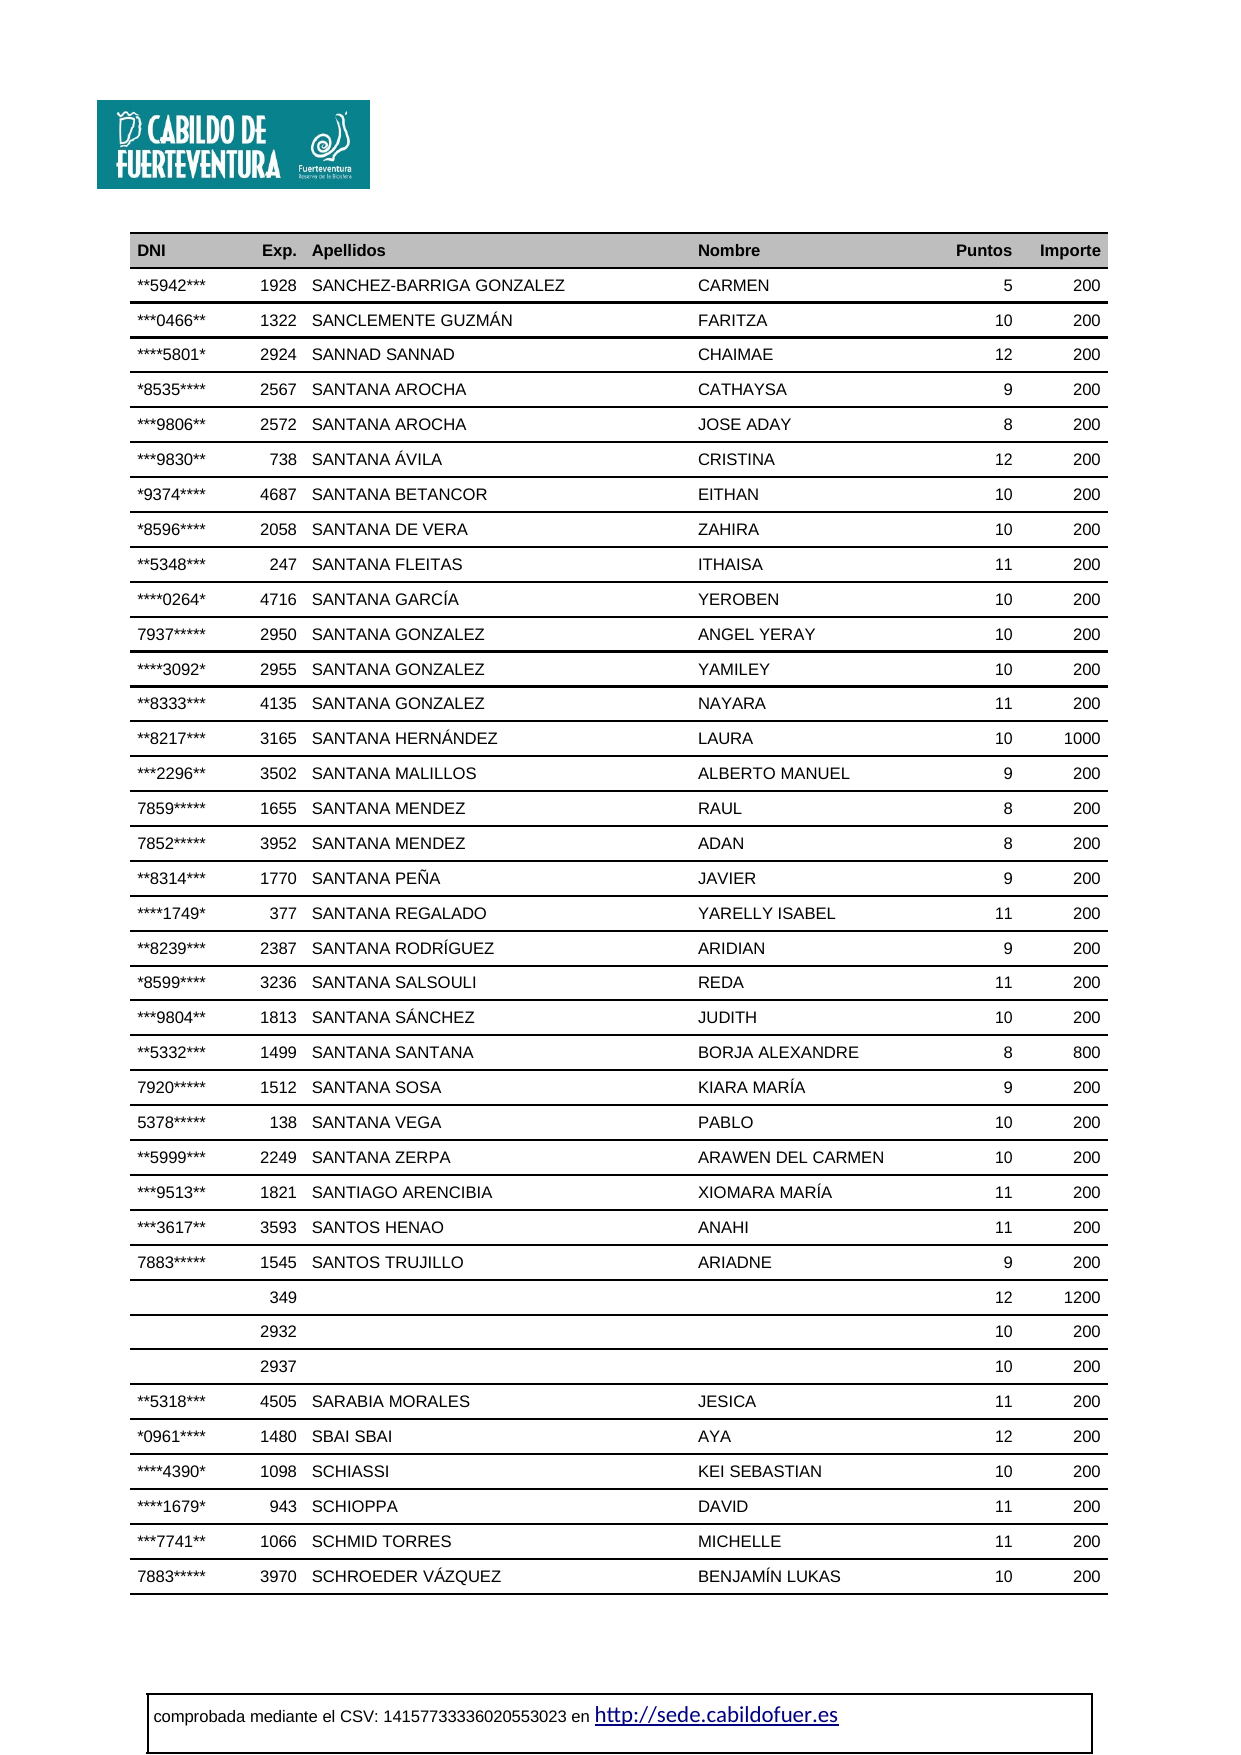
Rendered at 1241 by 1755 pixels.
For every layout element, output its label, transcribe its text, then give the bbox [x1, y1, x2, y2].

table_cell 9 [920, 373, 1026, 406]
table_cell SCHMID TORRES [304, 1525, 632, 1558]
table_cell ITHAISA [632, 548, 920, 581]
table_cell 10 [920, 1001, 1026, 1034]
table_cell 200 [1026, 1106, 1108, 1139]
table_cell 200 [1026, 339, 1108, 371]
table_cell 9 [920, 862, 1026, 895]
table_cell 2567 [233, 373, 304, 406]
table_cell 8 [920, 1036, 1026, 1069]
table_cell NAYARA [632, 688, 920, 720]
table_cell ANGEL YERAY [632, 618, 920, 650]
table_cell 12 [920, 443, 1026, 476]
table_cell 10 [920, 1106, 1026, 1139]
table_cell SCHIASSI [304, 1455, 632, 1488]
table_cell 800 [1026, 1036, 1108, 1069]
table_cell 349 [233, 1281, 304, 1313]
table_cell XIOMARA MARÍA [632, 1176, 920, 1209]
table_cell SANTANA AROCHA [304, 408, 632, 441]
table_cell **5942*** [130, 269, 233, 301]
table_cell SANTANA GONZALEZ [304, 618, 632, 650]
table_cell 7859***** [130, 792, 233, 825]
table_cell 200 [1026, 757, 1108, 790]
table_cell 1098 [233, 1455, 304, 1488]
table_cell ARAWEN DEL CARMEN [632, 1141, 920, 1174]
table_cell BENJAMÍN LUKAS [632, 1560, 920, 1593]
table_cell 2924 [233, 339, 304, 371]
table_header Nombre [632, 234, 920, 267]
table_cell 4135 [233, 688, 304, 720]
table_cell 200 [1026, 1246, 1108, 1278]
table_cell 1066 [233, 1525, 304, 1558]
table_cell 3236 [233, 967, 304, 999]
table_cell SANTANA SALSOULI [304, 967, 632, 999]
table_cell SANTANA MENDEZ [304, 827, 632, 860]
table_cell ***9804** [130, 1001, 233, 1034]
table_cell **8239*** [130, 932, 233, 964]
table_cell EITHAN [632, 478, 920, 511]
table_cell 3593 [233, 1211, 304, 1244]
table_cell ****5801* [130, 339, 233, 371]
table_cell [632, 1350, 920, 1383]
table_cell CRISTINA [632, 443, 920, 476]
table_cell 200 [1026, 513, 1108, 546]
table_cell 200 [1026, 897, 1108, 929]
table_cell 10 [920, 653, 1026, 685]
table_cell 200 [1026, 1525, 1108, 1558]
table_cell SANTANA GARCÍA [304, 583, 632, 616]
table_cell 1322 [233, 304, 304, 336]
table_cell JOSE ADAY [632, 408, 920, 441]
table_cell 11 [920, 967, 1026, 999]
table_cell 200 [1026, 1455, 1108, 1488]
table_cell ***3617** [130, 1211, 233, 1244]
table_cell 11 [920, 1490, 1026, 1523]
table_cell **8217*** [130, 722, 233, 755]
table_cell SANTANA MENDEZ [304, 792, 632, 825]
table_cell SANCLEMENTE GUZMÁN [304, 304, 632, 336]
table_cell ****4390* [130, 1455, 233, 1488]
table_cell 7920***** [130, 1071, 233, 1104]
table_cell SANTANA SOSA [304, 1071, 632, 1104]
table_cell 10 [920, 1141, 1026, 1174]
table_cell 200 [1026, 269, 1108, 301]
table_cell 11 [920, 1385, 1026, 1418]
table_cell 200 [1026, 373, 1108, 406]
table_cell SANTANA DE VERA [304, 513, 632, 546]
table_cell [304, 1316, 632, 1348]
table_cell 1499 [233, 1036, 304, 1069]
table_cell **5348*** [130, 548, 233, 581]
table_cell 247 [233, 548, 304, 581]
table_cell SANTANA GONZALEZ [304, 653, 632, 685]
table_cell **8314*** [130, 862, 233, 895]
table_cell SANTANA AROCHA [304, 373, 632, 406]
table_cell 7883***** [130, 1246, 233, 1278]
table_cell 11 [920, 548, 1026, 581]
table_cell 12 [920, 339, 1026, 371]
table_cell 377 [233, 897, 304, 929]
table_cell 11 [920, 688, 1026, 720]
table_cell SANTANA REGALADO [304, 897, 632, 929]
table_cell 11 [920, 1176, 1026, 1209]
table_cell 738 [233, 443, 304, 476]
table_cell 10 [920, 722, 1026, 755]
table_cell MICHELLE [632, 1525, 920, 1558]
table_cell 11 [920, 897, 1026, 929]
table_cell SANTANA RODRÍGUEZ [304, 932, 632, 964]
table_cell 2249 [233, 1141, 304, 1174]
table_cell ****3092* [130, 653, 233, 685]
table_cell ***2296** [130, 757, 233, 790]
table_cell 200 [1026, 408, 1108, 441]
table_cell 3952 [233, 827, 304, 860]
table_cell 200 [1026, 1316, 1108, 1348]
table_cell 200 [1026, 1490, 1108, 1523]
table_cell *8599**** [130, 967, 233, 999]
table_cell 200 [1026, 653, 1108, 685]
table_cell REDA [632, 967, 920, 999]
table_cell [304, 1350, 632, 1383]
table_cell ANAHI [632, 1211, 920, 1244]
table_cell 10 [920, 478, 1026, 511]
table_cell CHAIMAE [632, 339, 920, 371]
table_cell ARIADNE [632, 1246, 920, 1278]
table_cell 8 [920, 792, 1026, 825]
table_cell ***9806** [130, 408, 233, 441]
table_cell 200 [1026, 967, 1108, 999]
table_cell [632, 1316, 920, 1348]
table_cell **5999*** [130, 1141, 233, 1174]
table_cell ***7741** [130, 1525, 233, 1558]
table_cell SANNAD SANNAD [304, 339, 632, 371]
table_cell CARMEN [632, 269, 920, 301]
table_cell SANTANA GONZALEZ [304, 688, 632, 720]
table_cell 200 [1026, 443, 1108, 476]
table_cell JAVIER [632, 862, 920, 895]
table_cell ALBERTO MANUEL [632, 757, 920, 790]
table_cell 5378***** [130, 1106, 233, 1139]
table_cell 10 [920, 304, 1026, 336]
table_cell 4687 [233, 478, 304, 511]
table_cell 3165 [233, 722, 304, 755]
table_cell 943 [233, 1490, 304, 1523]
table_cell 200 [1026, 1141, 1108, 1174]
table_cell ADAN [632, 827, 920, 860]
table_cell 1655 [233, 792, 304, 825]
table_cell 200 [1026, 827, 1108, 860]
table_cell [130, 1350, 233, 1383]
table_cell 2572 [233, 408, 304, 441]
table_cell 8 [920, 408, 1026, 441]
table_cell 200 [1026, 1176, 1108, 1209]
table_cell 1545 [233, 1246, 304, 1278]
table_cell 200 [1026, 688, 1108, 720]
table_cell 11 [920, 1211, 1026, 1244]
table_cell ARIDIAN [632, 932, 920, 964]
table_cell *0961**** [130, 1420, 233, 1453]
table_cell 7937***** [130, 618, 233, 650]
table_cell 2932 [233, 1316, 304, 1348]
table_cell [304, 1281, 632, 1313]
table_header Apellidos [304, 234, 632, 267]
table_cell SARABIA MORALES [304, 1385, 632, 1418]
table_cell 200 [1026, 1350, 1108, 1383]
table_cell 9 [920, 932, 1026, 964]
table_cell 2955 [233, 653, 304, 685]
table_cell 2950 [233, 618, 304, 650]
table_cell 10 [920, 1350, 1026, 1383]
table_cell ZAHIRA [632, 513, 920, 546]
table_cell AYA [632, 1420, 920, 1453]
table_cell 9 [920, 757, 1026, 790]
table_cell **8333*** [130, 688, 233, 720]
table_cell YAMILEY [632, 653, 920, 685]
table_cell SANTOS HENAO [304, 1211, 632, 1244]
table_cell SANTANA BETANCOR [304, 478, 632, 511]
table_cell SANTANA SÁNCHEZ [304, 1001, 632, 1034]
table_cell ****1679* [130, 1490, 233, 1523]
table_cell 1512 [233, 1071, 304, 1104]
table_cell 2387 [233, 932, 304, 964]
table_cell *9374**** [130, 478, 233, 511]
table_cell YARELLY ISABEL [632, 897, 920, 929]
table_cell 3970 [233, 1560, 304, 1593]
table_cell 10 [920, 583, 1026, 616]
table_cell 200 [1026, 1560, 1108, 1593]
table_cell 10 [920, 618, 1026, 650]
table_cell 3502 [233, 757, 304, 790]
table_cell **5332*** [130, 1036, 233, 1069]
table_cell RAUL [632, 792, 920, 825]
table_cell SANTOS TRUJILLO [304, 1246, 632, 1278]
table_cell 9 [920, 1071, 1026, 1104]
table_header Importe [1026, 234, 1108, 267]
table_cell 200 [1026, 862, 1108, 895]
table_cell 9 [920, 1246, 1026, 1278]
table_cell 4505 [233, 1385, 304, 1418]
table_cell ***9830** [130, 443, 233, 476]
table_cell 200 [1026, 792, 1108, 825]
table_cell *8596**** [130, 513, 233, 546]
table_cell KIARA MARÍA [632, 1071, 920, 1104]
table_cell 1480 [233, 1420, 304, 1453]
table_cell ****0264* [130, 583, 233, 616]
table_cell 1000 [1026, 722, 1108, 755]
table_cell 4716 [233, 583, 304, 616]
table_cell 7852***** [130, 827, 233, 860]
table_cell 200 [1026, 932, 1108, 964]
table_cell SANTANA ÁVILA [304, 443, 632, 476]
table_header Exp. [233, 234, 304, 267]
table_cell **5318*** [130, 1385, 233, 1418]
table_cell 10 [920, 1560, 1026, 1593]
table_cell BORJA ALEXANDRE [632, 1036, 920, 1069]
table_cell 200 [1026, 304, 1108, 336]
table_cell 200 [1026, 583, 1108, 616]
table_cell SANTANA FLEITAS [304, 548, 632, 581]
table_cell SANTANA HERNÁNDEZ [304, 722, 632, 755]
table_cell 200 [1026, 1211, 1108, 1244]
table_cell 200 [1026, 1420, 1108, 1453]
table_cell LAURA [632, 722, 920, 755]
table_cell ***0466** [130, 304, 233, 336]
table_cell KEI SEBASTIAN [632, 1455, 920, 1488]
table_cell 200 [1026, 618, 1108, 650]
table_cell [130, 1281, 233, 1313]
table_cell SANTANA VEGA [304, 1106, 632, 1139]
table_cell 200 [1026, 1001, 1108, 1034]
table_cell 1928 [233, 269, 304, 301]
table_cell 1200 [1026, 1281, 1108, 1313]
table_cell 138 [233, 1106, 304, 1139]
table_cell DAVID [632, 1490, 920, 1523]
table_cell PABLO [632, 1106, 920, 1139]
table_cell SANCHEZ-BARRIGA GONZALEZ [304, 269, 632, 301]
table_cell CATHAYSA [632, 373, 920, 406]
table_cell 10 [920, 1455, 1026, 1488]
table_cell ****1749* [130, 897, 233, 929]
table_cell SANTIAGO ARENCIBIA [304, 1176, 632, 1209]
table_cell 12 [920, 1281, 1026, 1313]
table_cell SBAI SBAI [304, 1420, 632, 1453]
table_header DNI [130, 234, 233, 267]
table_cell 2937 [233, 1350, 304, 1383]
table_cell 200 [1026, 1071, 1108, 1104]
table_cell 1821 [233, 1176, 304, 1209]
table_cell 10 [920, 1316, 1026, 1348]
table_cell [130, 1316, 233, 1348]
table_cell SCHIOPPA [304, 1490, 632, 1523]
table_cell SANTANA PEÑA [304, 862, 632, 895]
table_cell JESICA [632, 1385, 920, 1418]
table_cell [632, 1281, 920, 1313]
table_cell 1770 [233, 862, 304, 895]
table_cell FARITZA [632, 304, 920, 336]
table_cell 5 [920, 269, 1026, 301]
table_cell 8 [920, 827, 1026, 860]
table_cell SCHROEDER VÁZQUEZ [304, 1560, 632, 1593]
table_cell ***9513** [130, 1176, 233, 1209]
table_cell SANTANA MALILLOS [304, 757, 632, 790]
table_cell 12 [920, 1420, 1026, 1453]
table_cell SANTANA SANTANA [304, 1036, 632, 1069]
table_cell *8535**** [130, 373, 233, 406]
table_cell YEROBEN [632, 583, 920, 616]
table_cell 200 [1026, 548, 1108, 581]
table_cell SANTANA ZERPA [304, 1141, 632, 1174]
table_cell 11 [920, 1525, 1026, 1558]
table_cell 200 [1026, 1385, 1108, 1418]
table_cell 2058 [233, 513, 304, 546]
table_cell 10 [920, 513, 1026, 546]
table_cell JUDITH [632, 1001, 920, 1034]
table_header Puntos [920, 234, 1026, 267]
table_cell 7883***** [130, 1560, 233, 1593]
table_cell 200 [1026, 478, 1108, 511]
table_cell 1813 [233, 1001, 304, 1034]
